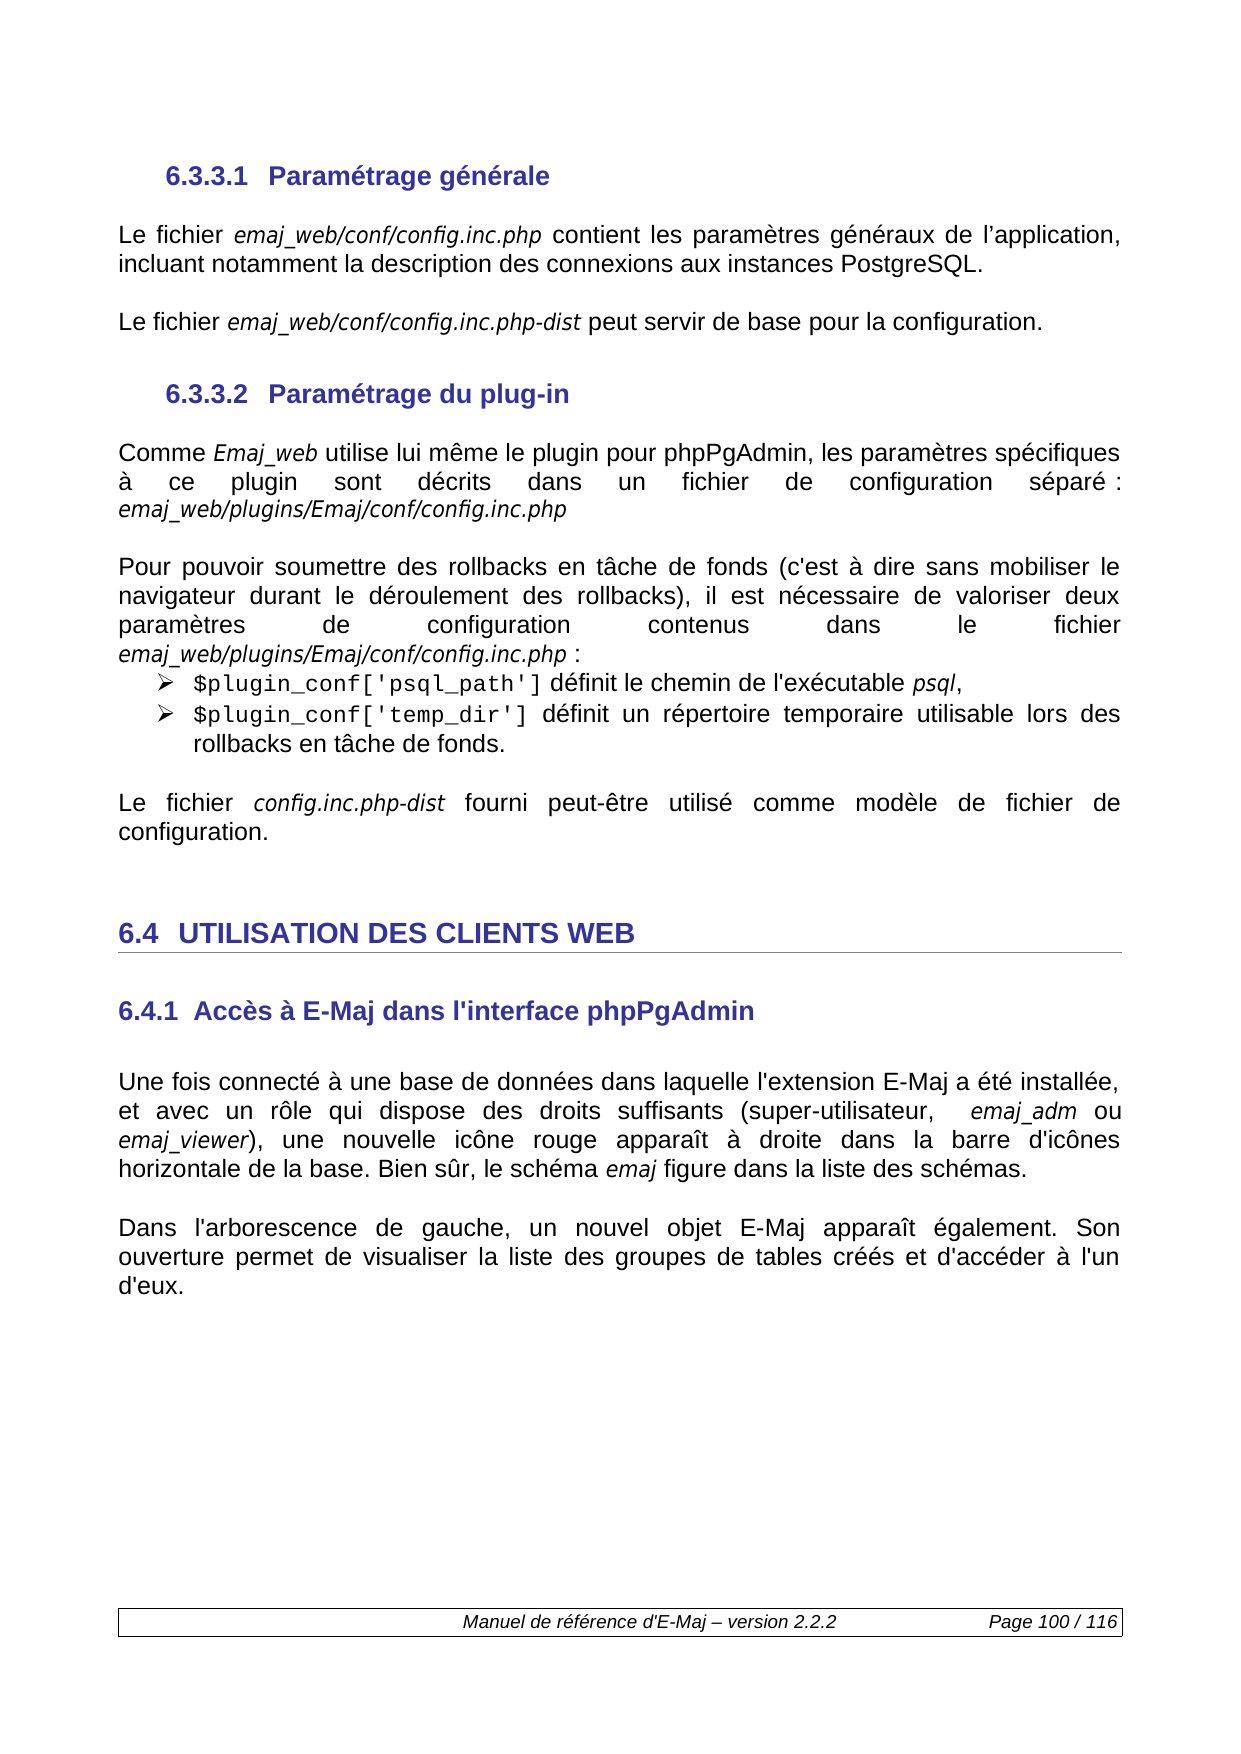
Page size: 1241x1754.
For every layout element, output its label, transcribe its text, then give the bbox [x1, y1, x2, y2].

text Une fois connecté à une base de données dans laquelle l'extension E-Maj a été installée, et avec un rôle qui dispose des droits suffisants (super-utilisateur, emaj_adm ou emaj_viewer), une nouvelle icône rouge apparaît à droite dans la barre d'icônes horizontale de la base. Bien sûr, le schéma emaj figure dans la liste des schémas. [118, 1067, 1122, 1183]
subtitle Paramétrage générale [165, 160, 1122, 191]
subtitle Paramétrage du plug-in [165, 378, 1122, 409]
text Le fichier emaj_web/conf/config.inc.php-dist peut servir de base pour la configuration. [118, 307, 1122, 336]
text Comme Emaj_web utilise lui même le plugin pour phpPgAdmin, les paramètres spécifiques à ce plugin sont décrits dans un fichier de configuration séparé : emaj_web/plugins/Emaj/conf/config.inc.php [118, 438, 1122, 523]
subtitle Utilisation des clients web [118, 916, 1122, 952]
list Le fichier config.inc.php-dist fourni peut-être utilisé comme modèle de fichier de configuration. [118, 787, 1122, 846]
text Pour pouvoir soumettre des rollbacks en tâche de fonds (c'est à dire sans mobiliser le navigateur durant le déroulement des rollbacks), il est nécessaire de valoriser deux paramètres de configuration contenus dans le fichier emaj_web/plugins/Emaj/conf/config.inc.php : [118, 552, 1122, 668]
list $plugin_conf['temp_dir'] définit un répertoire temporaire utilisable lors des rollbacks en tâche de fonds. [156, 699, 1122, 758]
text Le fichier emaj_web/conf/config.inc.php contient les paramètres généraux de l’application, incluant notamment la description des connexions aux instances PostgreSQL. [118, 220, 1122, 278]
list $plugin_conf['psql_path'] définit le chemin de l'exécutable psql, [156, 668, 1122, 699]
subtitle Accès à E-Maj dans l'interface phpPgAdmin [118, 994, 1122, 1026]
text Dans l'arborescence de gauche, un nouvel objet E-Maj apparaît également. Son ouverture permet de visualiser la liste des groupes de tables créés et d'accéder à l'un d'eux. [118, 1212, 1122, 1299]
